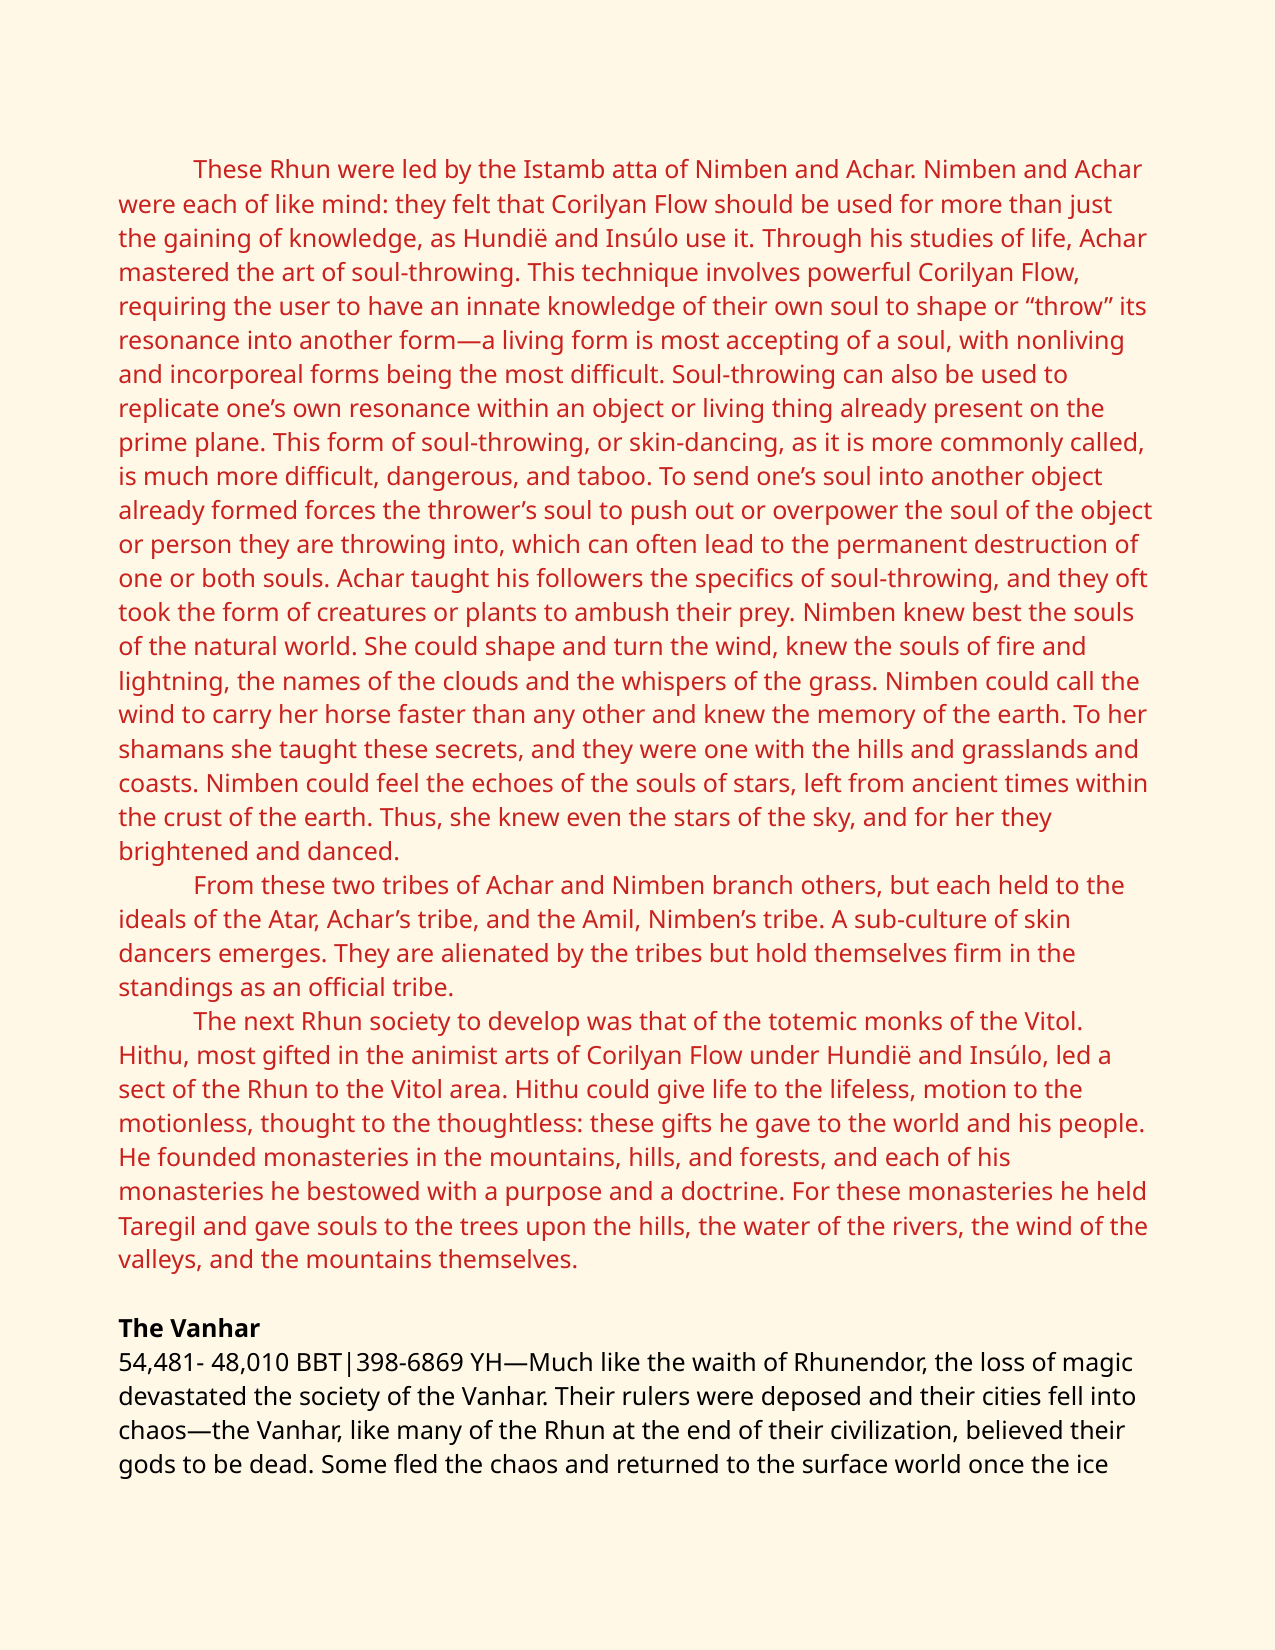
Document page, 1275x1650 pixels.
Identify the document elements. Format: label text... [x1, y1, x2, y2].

text The Vanhar [118, 1310, 1157, 1344]
text 54,481- 48,010 BBT|398-6869 YH—Much like the waith of Rhunendor, the loss of magic devastated the society of the Vanhar. Their rulers were deposed and their cities fell into chaos—the Vanhar, like many of the Rhun at the end of their civilization, believed their gods to be dead. Some fled the chaos and returned to the surface world once the ice [118, 1344, 1157, 1481]
text The next Rhun society to develop was that of the totemic monks of the Vitol. Hithu, most gifted in the animist arts of Corilyan Flow under Hundië and Insúlo, led a sect of the Rhun to the Vitol area. Hithu could give life to the lifeless, motion to the motionless, thought to the thoughtless: these gifts he gave to the world and his people. He founded monasteries in the mountains, hills, and forests, and each of his monasteries he bestowed with a purpose and a doctrine. For these monasteries he held Taregil and gave souls to the trees upon the hills, the water of the rivers, the wind of the valleys, and the mountains themselves. [118, 1004, 1157, 1276]
text From these two tribes of Achar and Nimben branch others, but each held to the ideals of the Atar, Achar’s tribe, and the Amil, Nimben’s tribe. A sub-culture of skin dancers emerges. They are alienated by the tribes but hold themselves firm in the standings as an official tribe. [118, 867, 1157, 1004]
text These Rhun were led by the Istamb atta of Nimben and Achar. Nimben and Achar were each of like mind: they felt that Corilyan Flow should be used for more than just the gaining of knowledge, as Hundië and Insúlo use it. Through his studies of life, Achar mastered the art of soul-throwing. This technique involves powerful Corilyan Flow, requiring the user to have an innate knowledge of their own soul to shape or “throw” its resonance into another form—a living form is most accepting of a soul, with nonliving and incorporeal forms being the most difficult. Soul-throwing can also be used to replicate one’s own resonance within an object or living thing already present on the prime plane. This form of soul-throwing, or skin-dancing, as it is more commonly called, is much more difficult, dangerous, and taboo. To send one’s soul into another object already formed forces the thrower’s soul to push out or overpower the soul of the object or person they are throwing into, which can often lead to the permanent destruction of one or both souls. Achar taught his followers the specifics of soul-throwing, and they oft took the form of creatures or plants to ambush their prey. Nimben knew best the souls of the natural world. She could shape and turn the wind, knew the souls of fire and lightning, the names of the clouds and the whispers of the grass. Nimben could call the wind to carry her horse faster than any other and knew the memory of the earth. To her shamans she taught these secrets, and they were one with the hills and grasslands and coasts. Nimben could feel the echoes of the souls of stars, left from ancient times within the crust of the earth. Thus, she knew even the stars of the sky, and for her they brightened and danced. [118, 152, 1157, 867]
